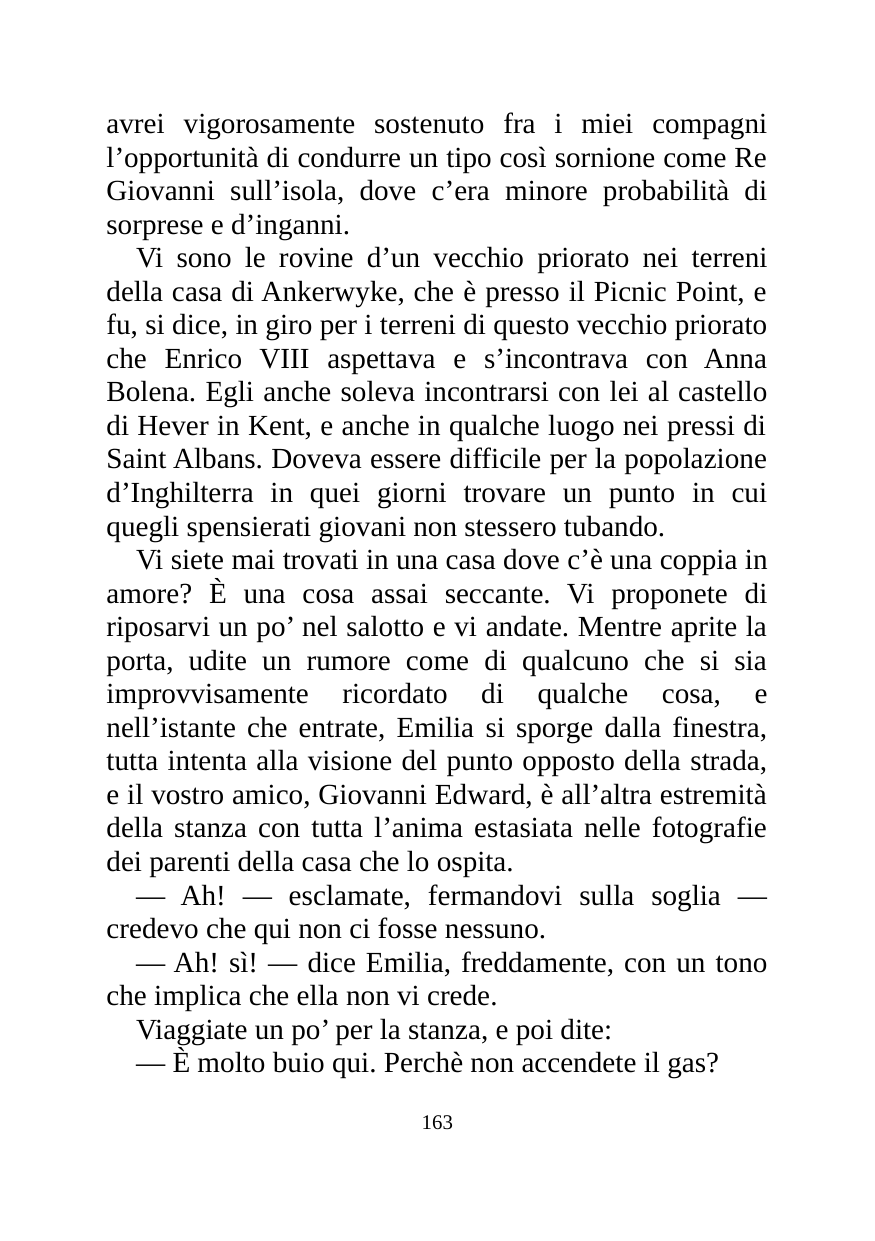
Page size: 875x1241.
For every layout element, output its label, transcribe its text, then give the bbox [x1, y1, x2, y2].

text avrei vigorosamente sostenuto fra i miei compagni l’opportunità di condurre un tipo così sornione come Re Giovanni sull’isola, dove c’era minore probabilità di sorprese e d’inganni. [106, 106, 768, 240]
text Vi siete mai trovati in una casa dove c’è una coppia in amore? È una cosa assai seccante. Vi proponete di riposarvi un po’ nel salotto e vi andate. Mentre aprite la porta, udite un rumore come di qualcuno che si sia improvvisamente ricordato di qualche cosa, e nell’istante che entrate, Emilia si sporge dalla finestra, tutta intenta alla visione del punto opposto della strada, e il vostro amico, Giovanni Edward, è all’altra estremità della stanza con tutta l’anima estasiata nelle fotografie dei parenti della casa che lo ospita. [106, 542, 768, 878]
text — Ah! — esclamate, fermandovi sulla soglia — credevo che qui non ci fosse nessuno. [106, 878, 768, 945]
text Viaggiate un po’ per la stanza, e poi dite: [106, 1012, 768, 1045]
text — È molto buio qui. Perchè non accendete il gas? [106, 1045, 768, 1079]
text — Ah! sì! — dice Emilia, freddamente, con un tono che implica che ella non vi crede. [106, 945, 768, 1012]
text Vi sono le rovine d’un vecchio priorato nei terreni della casa di Ankerwyke, che è presso il Picnic Point, e fu, si dice, in giro per i terreni di questo vecchio priorato che Enrico VIII aspettava e s’incontrava con Anna Bolena. Egli anche soleva incontrarsi con lei al castello di Hever in Kent, e anche in qualche luogo nei pressi di Saint Albans. Doveva essere difficile per la popolazione d’Inghilterra in quei giorni trovare un punto in cui quegli spensierati giovani non stessero tubando. [106, 240, 768, 542]
